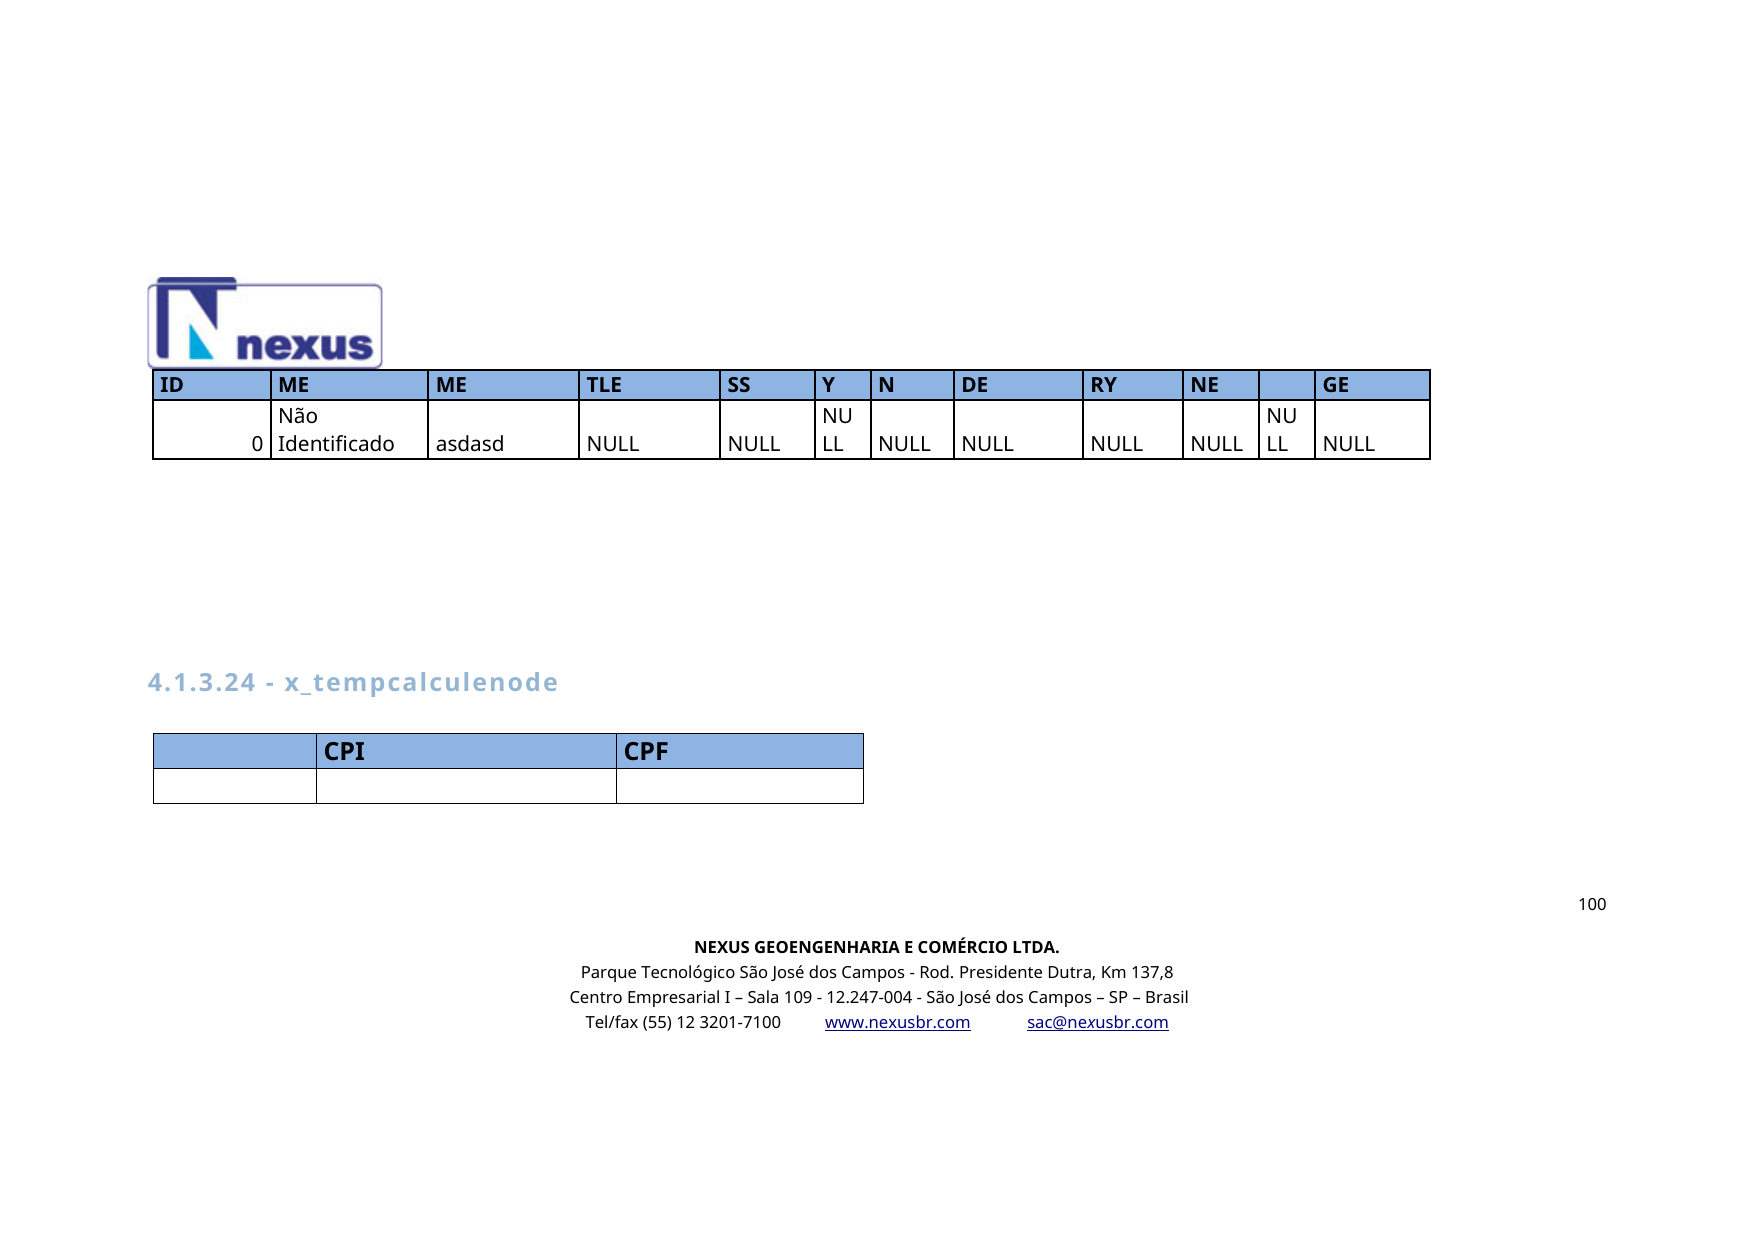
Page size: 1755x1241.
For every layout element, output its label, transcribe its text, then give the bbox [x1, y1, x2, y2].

table_header [1260, 371, 1314, 399]
table_cell NULL [1084, 401, 1182, 458]
table_cell NULL [1316, 401, 1429, 458]
table_header SS [721, 371, 814, 399]
table_cell [317, 769, 616, 803]
table_cell NULL [872, 401, 953, 458]
table_cell 0 [154, 401, 270, 458]
table_header [154, 734, 316, 768]
table_header GE [1316, 371, 1429, 399]
table_header CPF [617, 734, 863, 768]
table_cell [154, 769, 316, 803]
table_cell NULL [580, 401, 719, 458]
table_header CPI [317, 734, 616, 768]
table_header DE [955, 371, 1082, 399]
table_header ME [429, 371, 578, 399]
table_header N [872, 371, 953, 399]
table_header ID [154, 371, 270, 399]
table_header NE [1184, 371, 1258, 399]
table_header RY [1084, 371, 1182, 399]
table_cell [617, 769, 863, 803]
table_header ME [272, 371, 427, 399]
table_cell NULL [721, 401, 814, 458]
text 4.1.3.24 - x_tempcalculenode [148, 664, 1606, 698]
table_cell Não Identificado [272, 401, 427, 458]
table_cell NULL [1260, 401, 1314, 458]
table_cell NULL [955, 401, 1082, 458]
table_cell asdasd [429, 401, 578, 458]
table_header Y [816, 371, 870, 399]
table_cell NULL [816, 401, 870, 458]
table_cell NULL [1184, 401, 1258, 458]
table_header TLE [580, 371, 719, 399]
